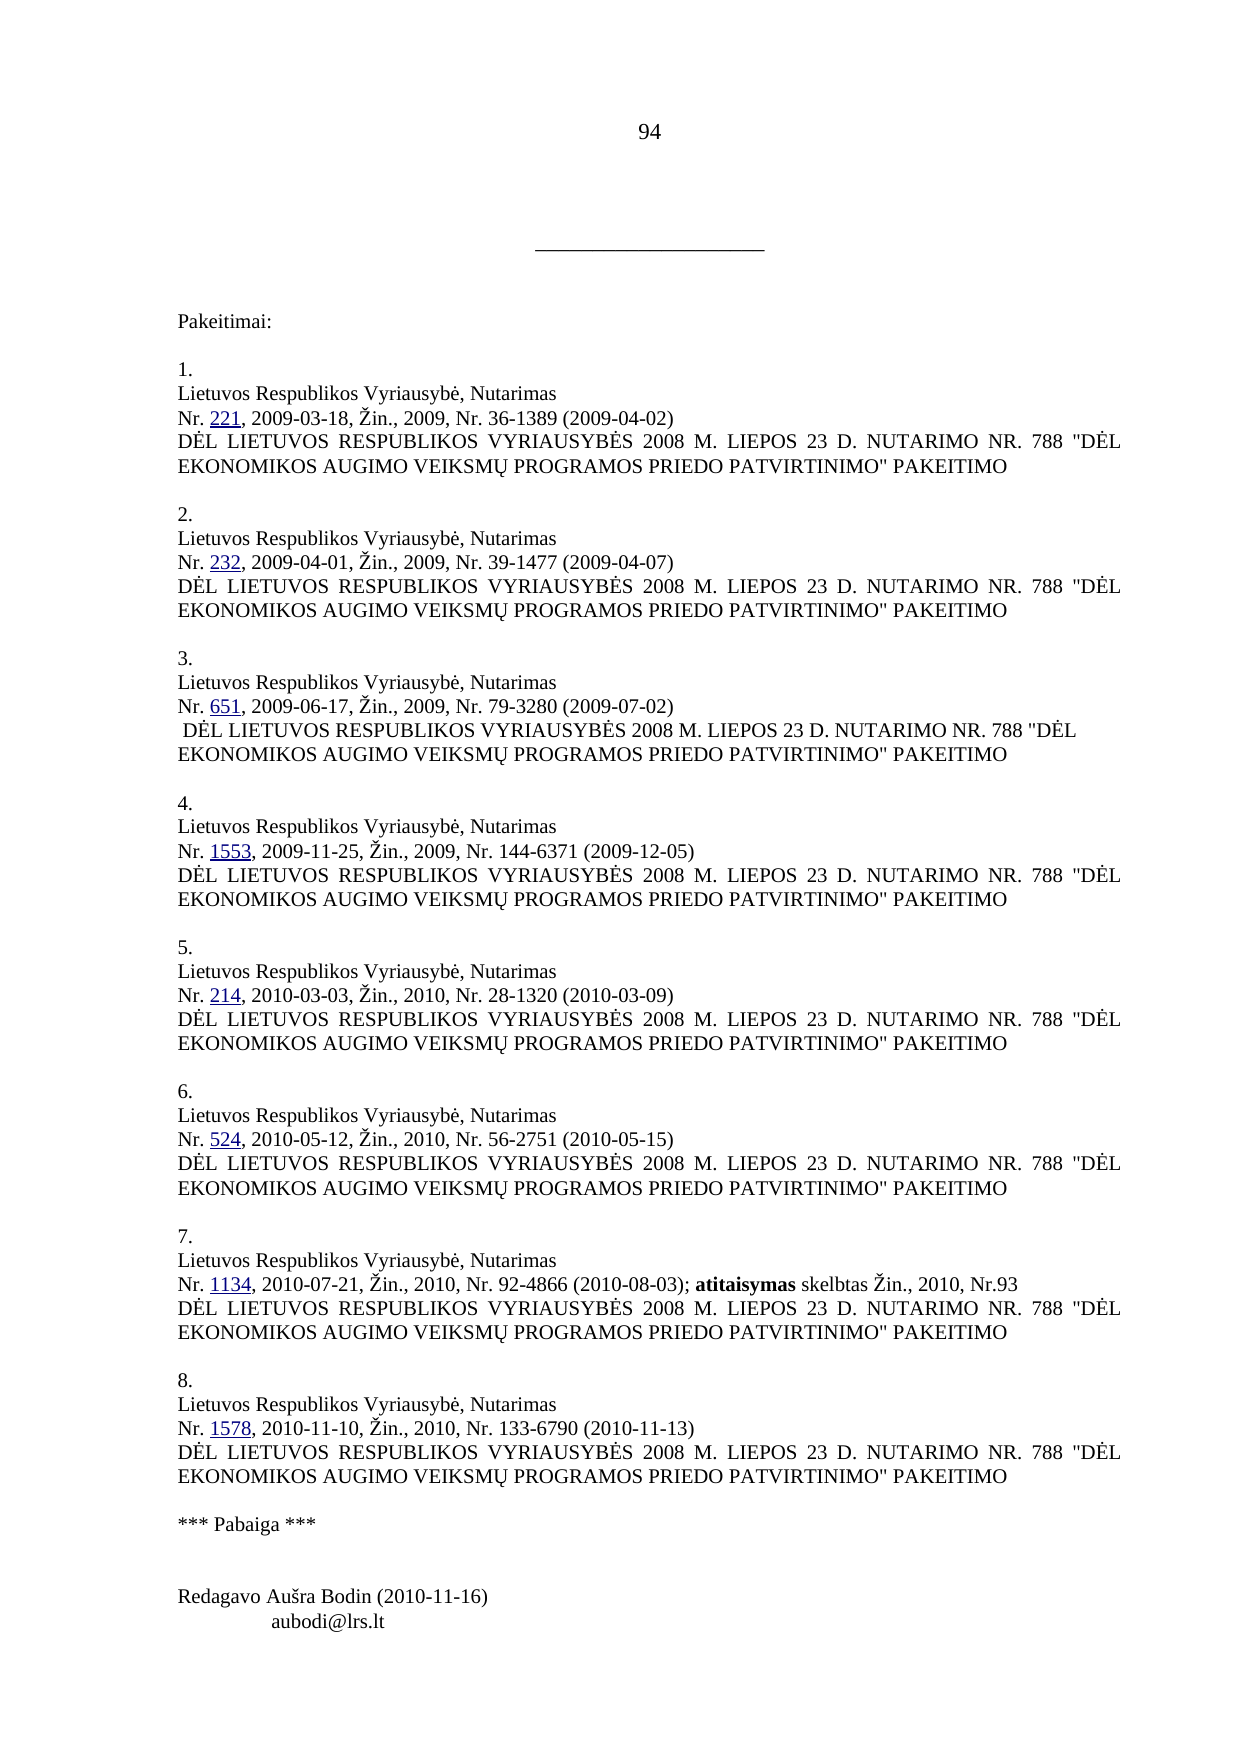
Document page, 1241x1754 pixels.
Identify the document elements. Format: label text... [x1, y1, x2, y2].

text Nr. 1578, 2010-11-10, Žin., 2010, Nr. 133-6790 (2010-11-13) [177, 1416, 1122, 1440]
text Lietuvos Respublikos Vyriausybė, Nutarimas [177, 1248, 1122, 1272]
text 7. [177, 1223, 1122, 1248]
text DĖL LIETUVOS RESPUBLIKOS VYRIAUSYBĖS 2008 M. LIEPOS 23 D. NUTARIMO NR. 788 "DĖL EKONOMIKOS AUGIMO VEIKSMŲ PROGRAMOS PRIEDO PATVIRTINIMO" PAKEITIMO [177, 1296, 1122, 1344]
text Lietuvos Respublikos Vyriausybė, Nutarimas [177, 959, 1122, 983]
text DĖL LIETUVOS RESPUBLIKOS VYRIAUSYBĖS 2008 M. LIEPOS 23 D. NUTARIMO NR. 788 "DĖL EKONOMIKOS AUGIMO VEIKSMŲ PROGRAMOS PRIEDO PATVIRTINIMO" PAKEITIMO [177, 1007, 1122, 1055]
text 3. [177, 646, 1122, 670]
text Lietuvos Respublikos Vyriausybė, Nutarimas [177, 1392, 1122, 1416]
text Nr. 651, 2009-06-17, Žin., 2009, Nr. 79-3280 (2009-07-02) [177, 694, 1122, 718]
text 6. [177, 1079, 1122, 1103]
text Lietuvos Respublikos Vyriausybė, Nutarimas [177, 381, 1122, 405]
text 5. [177, 935, 1122, 959]
text *** Pabaiga *** [177, 1512, 1122, 1536]
text DĖL LIETUVOS RESPUBLIKOS VYRIAUSYBĖS 2008 M. LIEPOS 23 D. NUTARIMO NR. 788 "DĖL EKONOMIKOS AUGIMO VEIKSMŲ PROGRAMOS PRIEDO PATVIRTINIMO" PAKEITIMO [177, 863, 1122, 911]
text DĖL LIETUVOS RESPUBLIKOS VYRIAUSYBĖS 2008 M. LIEPOS 23 D. NUTARIMO NR. 788 "DĖL EKONOMIKOS AUGIMO VEIKSMŲ PROGRAMOS PRIEDO PATVIRTINIMO" PAKEITIMO [177, 718, 1122, 766]
text 8. [177, 1368, 1122, 1392]
text Lietuvos Respublikos Vyriausybė, Nutarimas [177, 814, 1122, 838]
text Lietuvos Respublikos Vyriausybė, Nutarimas [177, 1103, 1122, 1127]
text Pakeitimai: [177, 309, 1122, 333]
text Lietuvos Respublikos Vyriausybė, Nutarimas [177, 670, 1122, 694]
text 4. [177, 790, 1122, 814]
text DĖL LIETUVOS RESPUBLIKOS VYRIAUSYBĖS 2008 M. LIEPOS 23 D. NUTARIMO NR. 788 "DĖL EKONOMIKOS AUGIMO VEIKSMŲ PROGRAMOS PRIEDO PATVIRTINIMO" PAKEITIMO [177, 1440, 1122, 1488]
text DĖL LIETUVOS RESPUBLIKOS VYRIAUSYBĖS 2008 M. LIEPOS 23 D. NUTARIMO NR. 788 "DĖL EKONOMIKOS AUGIMO VEIKSMŲ PROGRAMOS PRIEDO PATVIRTINIMO" PAKEITIMO [177, 1151, 1122, 1199]
text aubodi@lrs.lt [177, 1608, 1122, 1633]
text Nr. 1553, 2009-11-25, Žin., 2009, Nr. 144-6371 (2009-12-05) [177, 838, 1122, 863]
text Nr. 214, 2010-03-03, Žin., 2010, Nr. 28-1320 (2010-03-09) [177, 983, 1122, 1007]
text DĖL LIETUVOS RESPUBLIKOS VYRIAUSYBĖS 2008 M. LIEPOS 23 D. NUTARIMO NR. 788 "DĖL EKONOMIKOS AUGIMO VEIKSMŲ PROGRAMOS PRIEDO PATVIRTINIMO" PAKEITIMO [177, 574, 1122, 622]
text Nr. 221, 2009-03-18, Žin., 2009, Nr. 36-1389 (2009-04-02) [177, 405, 1122, 429]
text DĖL LIETUVOS RESPUBLIKOS VYRIAUSYBĖS 2008 M. LIEPOS 23 D. NUTARIMO NR. 788 "DĖL EKONOMIKOS AUGIMO VEIKSMŲ PROGRAMOS PRIEDO PATVIRTINIMO" PAKEITIMO [177, 429, 1122, 478]
text Lietuvos Respublikos Vyriausybė, Nutarimas [177, 526, 1122, 550]
text Redagavo Aušra Bodin (2010-11-16) [177, 1584, 1122, 1608]
text Nr. 524, 2010-05-12, Žin., 2010, Nr. 56-2751 (2010-05-15) [177, 1127, 1122, 1151]
text –––––––––––––––––––– [177, 235, 1122, 261]
text Nr. 1134, 2010-07-21, Žin., 2010, Nr. 92-4866 (2010-08-03); atitaisymas skelbtas Žin., 2010, Nr.93 [177, 1272, 1122, 1296]
text 1. [177, 357, 1122, 381]
text Nr. 232, 2009-04-01, Žin., 2009, Nr. 39-1477 (2009-04-07) [177, 550, 1122, 574]
text 2. [177, 502, 1122, 526]
